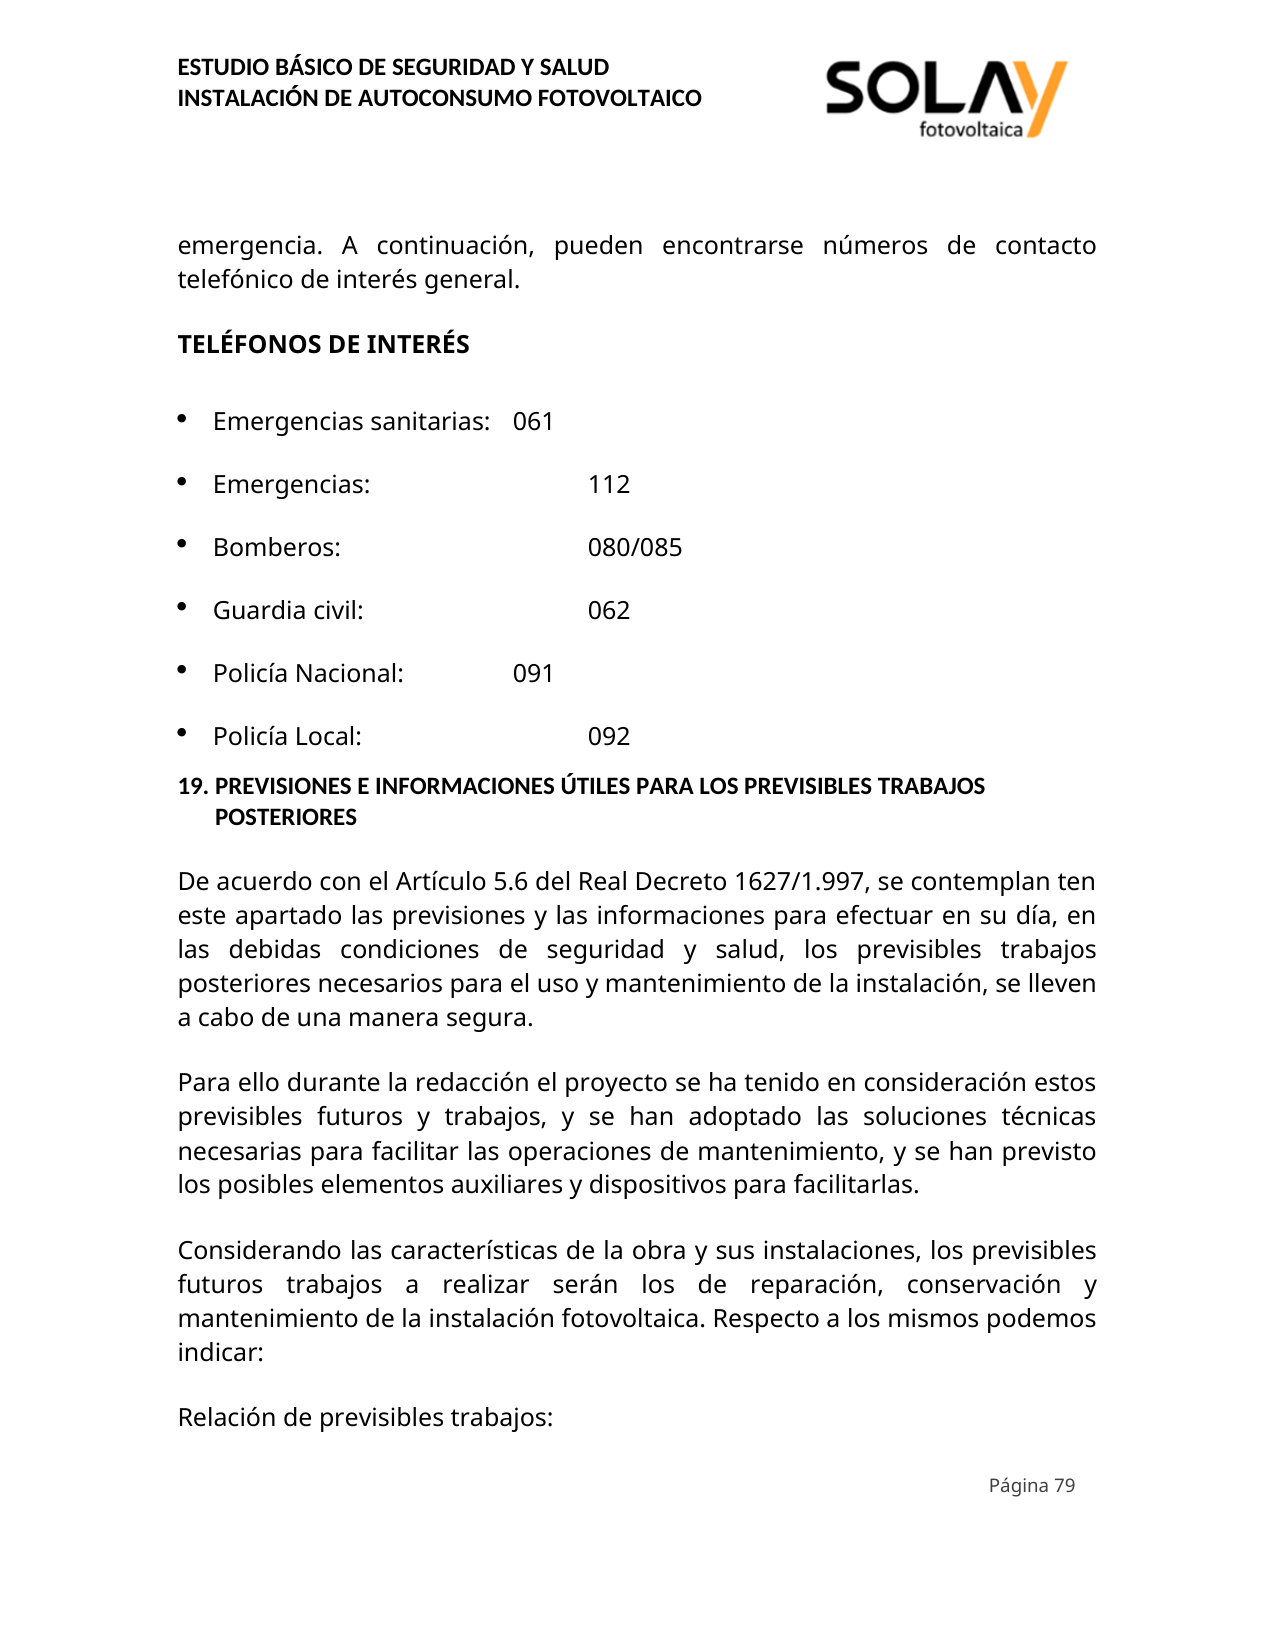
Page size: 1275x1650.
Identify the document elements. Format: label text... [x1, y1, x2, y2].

text Relación de previsibles trabajos: [177, 1400, 1098, 1434]
text Considerando las características de la obra y sus instalaciones, los previsibles futuros trabajos a realizar serán los de reparación, conservación y mantenimiento de la instalación fotovoltaica. Respecto a los mismos podemos indicar: [177, 1232, 1098, 1369]
list Policía Nacional: 091 [177, 656, 1098, 690]
text De acuerdo con el Artículo 5.6 del Real Decreto 1627/1.997, se contemplan ten este apartado las previsiones y las informaciones para efectuar en su día, en las debidas condiciones de seguridad y salud, los previsibles trabajos posteriores necesarios para el uso y mantenimiento de la instalación, se lleven a cabo de una manera segura. [177, 863, 1098, 1034]
list Bomberos: 080/085 [177, 530, 1098, 564]
text TELÉFONOS DE INTERÉS [177, 327, 1098, 361]
list Emergencias sanitarias: 061 [177, 404, 1098, 438]
list Emergencias: 112 [177, 467, 1098, 501]
subtitle PREVISIONES E INFORMACIONES ÚTILES PARA LOS PREVISIBLES TRABAJOS POSTERIORES [177, 770, 1098, 832]
text Para ello durante la redacción el proyecto se ha tenido en consideración estos previsibles futuros y trabajos, y se han adoptado las soluciones técnicas necesarias para facilitar las operaciones de mantenimiento, y se han previsto los posibles elementos auxiliares y dispositivos para facilitarlas. [177, 1065, 1098, 1201]
text emergencia. A continuación, pueden encontrarse números de contacto telefónico de interés general. [177, 227, 1098, 296]
list Guardia civil: 062 [177, 593, 1098, 627]
list Policía Local: 092 [177, 719, 1098, 753]
